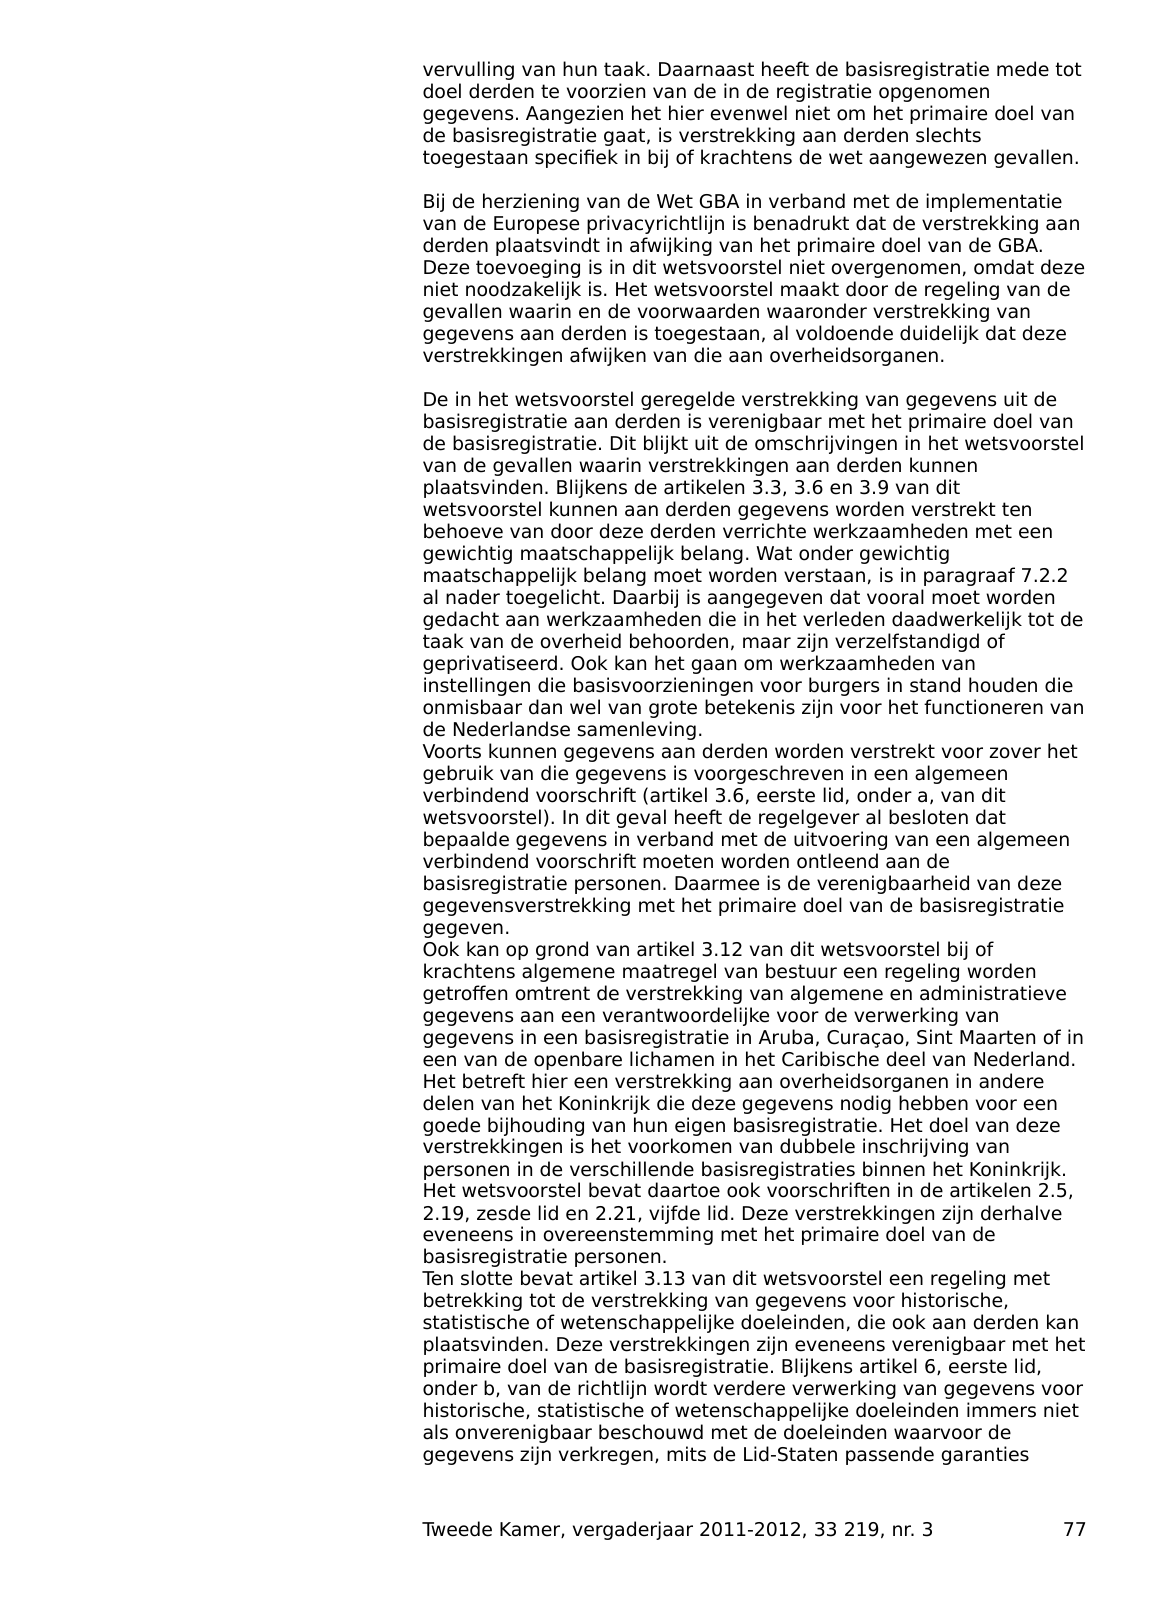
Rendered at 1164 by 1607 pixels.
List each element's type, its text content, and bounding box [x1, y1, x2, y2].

text Voorts kunnen gegevens aan derden worden verstrekt voor zover het gebruik van die gegevens is voorgeschreven in een algemeen verbindend voorschrift (artikel 3.6, eerste lid, onder a, van dit wetsvoorstel). In dit geval heeft de regelgever al besloten dat bepaalde gegevens in verband met de uitvoering van een algemeen verbindend voorschrift moeten worden ontleend aan de basisregistratie personen. Daarmee is de verenigbaarheid van deze gegevensverstrekking met het primaire doel van de basisregistratie gegeven. [422, 741, 1087, 939]
text Bij de herziening van de Wet GBA in verband met de implementatie van de Europese privacyrichtlijn is benadrukt dat de verstrekking aan derden plaatsvindt in afwijking van het primaire doel van de GBA. Deze toevoeging is in dit wetsvoorstel niet overgenomen, omdat deze niet noodzakelijk is. Het wetsvoorstel maakt door de regeling van de gevallen waarin en de voorwaarden waaronder verstrekking van gegevens aan derden is toegestaan, al voldoende duidelijk dat deze verstrekkingen afwijken van die aan overheidsorganen. [422, 191, 1087, 367]
text vervulling van hun taak. Daarnaast heeft de basisregistratie mede tot doel derden te voorzien van de in de registratie opgenomen gegevens. Aangezien het hier evenwel niet om het primaire doel van de basisregistratie gaat, is verstrekking aan derden slechts toegestaan specifiek in bij of krachtens de wet aangewezen gevallen. [422, 59, 1087, 169]
text De in het wetsvoorstel geregelde verstrekking van gegevens uit de basisregistratie aan derden is verenigbaar met het primaire doel van de basisregistratie. Dit blijkt uit de omschrijvingen in het wetsvoorstel van de gevallen waarin verstrekkingen aan derden kunnen plaatsvinden. Blijkens de artikelen 3.3, 3.6 en 3.9 van dit wetsvoorstel kunnen aan derden gegevens worden verstrekt ten behoeve van door deze derden verrichte werkzaamheden met een gewichtig maatschappelijk belang. Wat onder gewichtig maatschappelijk belang moet worden verstaan, is in paragraaf 7.2.2 al nader toegelicht. Daarbij is aangegeven dat vooral moet worden gedacht aan werkzaamheden die in het verleden daadwerkelijk tot de taak van de overheid behoorden, maar zijn verzelfstandigd of geprivatiseerd. Ook kan het gaan om werkzaamheden van instellingen die basisvoorzieningen voor burgers in stand houden die onmisbaar dan wel van grote betekenis zijn voor het functioneren van de Nederlandse samenleving. [422, 389, 1087, 741]
text Ten slotte bevat artikel 3.13 van dit wetsvoorstel een regeling met betrekking tot de verstrekking van gegevens voor historische, statistische of wetenschappelijke doeleinden, die ook aan derden kan plaatsvinden. Deze verstrekkingen zijn eveneens verenigbaar met het primaire doel van de basisregistratie. Blijkens artikel 6, eerste lid, onder b, van de richtlijn wordt verdere verwerking van gegevens voor historische, statistische of wetenschappelijke doeleinden immers niet als onverenigbaar beschouwd met de doeleinden waarvoor de gegevens zijn verkregen, mits de Lid-Staten passende garanties [422, 1268, 1087, 1466]
text Ook kan op grond van artikel 3.12 van dit wetsvoorstel bij of krachtens algemene maatregel van bestuur een regeling worden getroffen omtrent de verstrekking van algemene en administratieve gegevens aan een verantwoordelijke voor de verwerking van gegevens in een basisregistratie in Aruba, Curaçao, Sint Maarten of in een van de openbare lichamen in het Caribische deel van Nederland. Het betreft hier een verstrekking aan overheidsorganen in andere delen van het Koninkrijk die deze gegevens nodig hebben voor een goede bijhouding van hun eigen basisregistratie. Het doel van deze verstrekkingen is het voorkomen van dubbele inschrijving van personen in de verschillende basisregistraties binnen het Koninkrijk. Het wetsvoorstel bevat daartoe ook voorschriften in de artikelen 2.5, 2.19, zesde lid en 2.21, vijfde lid. Deze verstrekkingen zijn derhalve eveneens in overeenstemming met het primaire doel van de basisregistratie personen. [422, 939, 1087, 1268]
